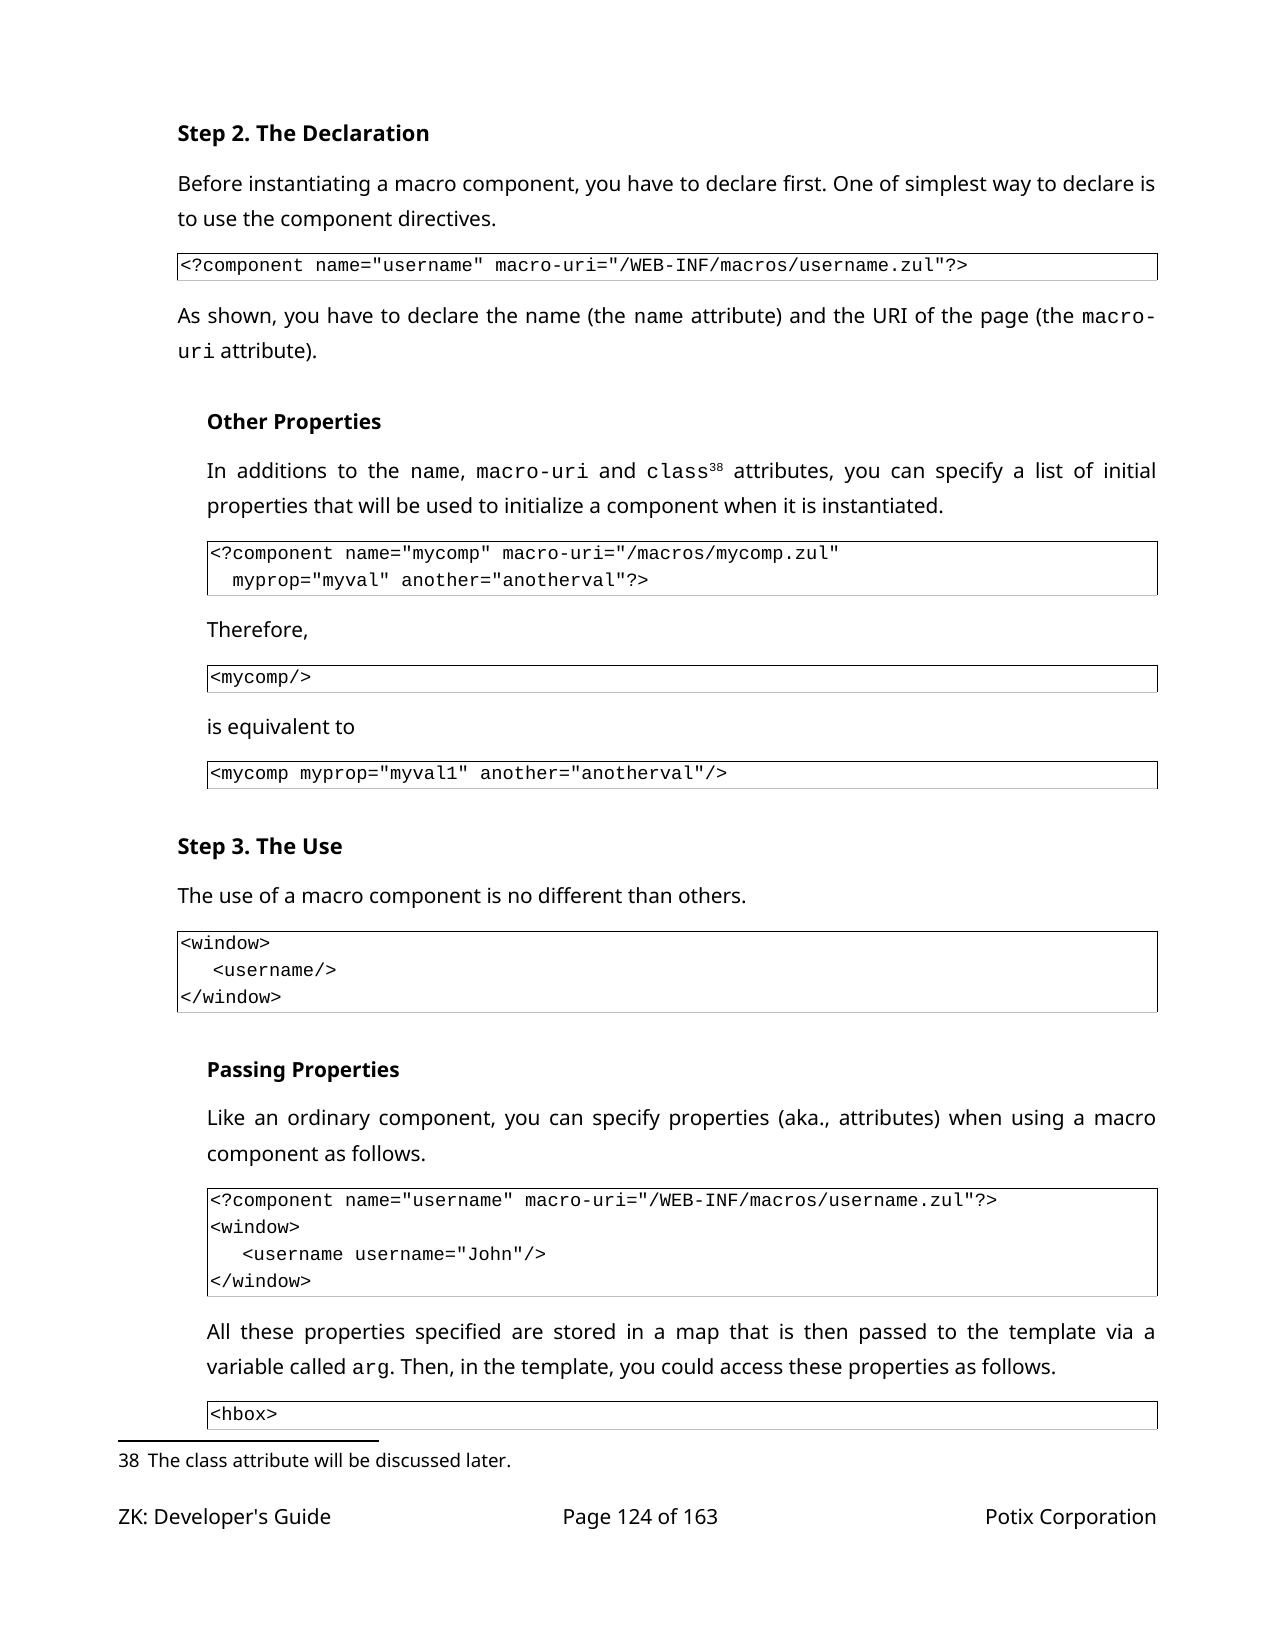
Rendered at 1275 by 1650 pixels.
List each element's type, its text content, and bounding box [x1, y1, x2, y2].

text <mycomp myprop="myval1" another="anotherval"/> [208, 762, 1157, 788]
text Before instantiating a macro component, you have to declare first. One of simplest way to declare is to use the component directives. [177, 169, 1157, 232]
text <username/> [178, 958, 1157, 982]
text <?component name="username" macro-uri="/WEB-INF/macros/username.zul"?> [208, 1189, 1157, 1212]
text In additions to the name, macro-uri and class attributes, you can specify a list of initial properties that will be used to initialize a component when it is instantiated. [207, 456, 1157, 520]
text <username username="John"/> [208, 1242, 1157, 1266]
text As shown, you have to declare the name (the name attribute) and the URI of the page (the macro-uri attribute). [177, 301, 1157, 365]
text Like an ordinary component, you can specify properties (aka., attributes) when using a macro component as follows. [207, 1103, 1157, 1167]
subtitle Step 3. The Use [177, 831, 1157, 861]
subtitle Step 2. The Declaration [177, 118, 1157, 148]
subtitle Passing Properties [207, 1055, 1157, 1083]
text All these properties specified are stored in a map that is then passed to the template via a variable called arg. Then, in the template, you could access these properties as follows. [207, 1317, 1157, 1381]
text </window> [178, 985, 1157, 1012]
text The class attribute will be discussed later. [118, 1447, 1157, 1473]
text <?component name="username" macro-uri="/WEB-INF/macros/username.zul"?> [178, 254, 1157, 280]
text <mycomp/> [208, 666, 1157, 692]
subtitle Other Properties [207, 407, 1157, 436]
text <?component name="mycomp" macro-uri="/macros/mycomp.zul" [208, 542, 1157, 565]
text <hbox> [208, 1402, 1157, 1429]
text myprop="myval" another="anotherval"?> [208, 568, 1157, 595]
text <window> [178, 932, 1157, 955]
text Therefore, [207, 616, 1157, 644]
text <window> [208, 1215, 1157, 1239]
text is equivalent to [207, 712, 1157, 741]
text </window> [208, 1269, 1157, 1296]
text The use of a macro component is no different than others. [177, 882, 1157, 910]
